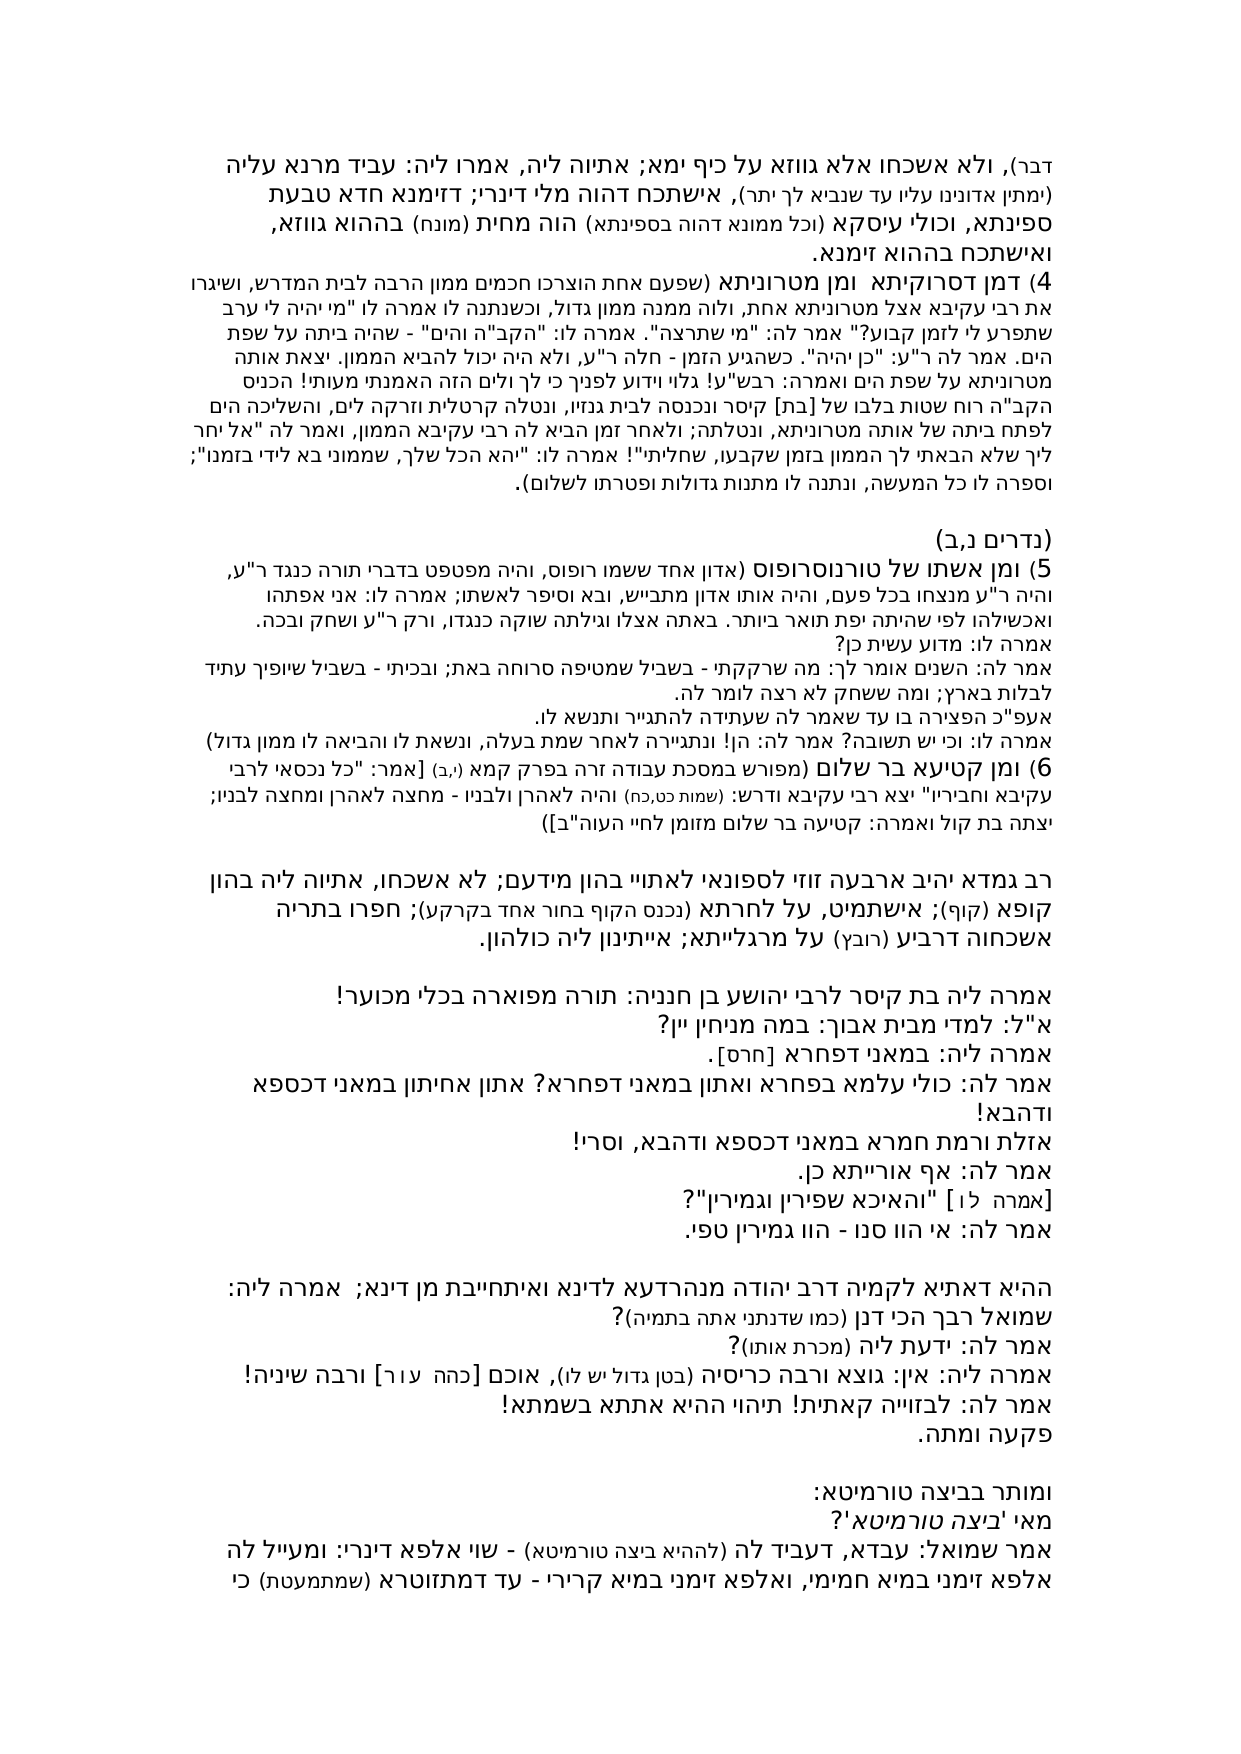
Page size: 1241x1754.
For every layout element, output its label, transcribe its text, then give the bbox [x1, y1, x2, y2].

text מאי 'ביצה טורמיטא'? [187, 1506, 1053, 1536]
text דבר), ולא אשכחו אלא גווזא על כיף ימא; אתיוה ליה, אמרו ליה: עביד מרנא עליה (ימתין אדונינו עליו עד שנביא לך יתר), אישתכח דהוה מלי דינרי; דזימנא חדא טבעת ספינתא, וכולי עיסקא (וכל ממונא דהוה בספינתא) הוה מחית (מונח) בההוא גווזא, ואישתכח בההוא זימנא. [187, 150, 1053, 267]
text [אמרה לו] "והאיכא שפירין וגמירין"? [187, 1186, 1053, 1215]
text אמרה ליה: במאני דפחרא [חרס]. [187, 1039, 1053, 1069]
text (נדרים נ,ב) [187, 525, 1053, 554]
text אמר לה: כולי עלמא בפחרא ואתון במאני דפחרא? אתון אחיתון במאני דכספא ודהבא! [187, 1069, 1053, 1127]
text 5) ומן אשתו של טורנוסרופוס (אדון אחד ששמו רופוס, והיה מפטפט בדברי תורה כנגד ר"ע, והיה ר"ע מנצחו בכל פעם, והיה אותו אדון מתבייש, ובא וסיפר לאשתו; אמרה לו: אני אפתהו ואכשילהו לפי שהיתה יפת תואר ביותר. באתה אצלו וגילתה שוקה כנגדו, ורק ר"ע ושחק ובכה. [187, 554, 1053, 632]
text אזלת ורמת חמרא במאני דכספא ודהבא, וסרי! [187, 1127, 1053, 1157]
text אמר לה: השנים אומר לך: מה שרקקתי - בשביל שמטיפה סרוחה באת; ובכיתי - בשביל שיופיך עתיד לבלות בארץ; ומה ששחק לא רצה לומר לה. [187, 656, 1053, 705]
text אמר לה: לבזוייה קאתית! תיהוי ההיא אתתא בשמתא! [187, 1390, 1053, 1419]
text רב גמדא יהיב ארבעה זוזי לספונאי לאתויי בהון מידעם; לא אשכחו, אתיוה ליה בהון קופא (קוף); אישתמיט, על לחרתא (נכנס הקוף בחור אחד בקרקע); חפרו בתריה אשכחוה דרביע (רובץ) על מרגלייתא; אייתינון ליה כולהון. [187, 865, 1053, 952]
text ההיא דאתיא לקמיה דרב יהודה מנהרדעא לדינא ואיתחייבת מן דינא; אמרה ליה: שמואל רבך הכי דנן (כמו שדנתני אתה בתמיה)? [187, 1273, 1053, 1332]
text אעפ"כ הפצירה בו עד שאמר לה שעתידה להתגייר ותנשא לו. [187, 705, 1053, 729]
text 6) ומן קטיעא בר שלום (מפורש במסכת עבודה זרה בפרק קמא (י,ב) [אמר: "כל נכסאי לרבי עקיבא וחביריו" יצא רבי עקיבא ודרש: (שמות כט,כח) והיה לאהרן ולבניו - מחצה לאהרן ומחצה לבניו; יצתה בת קול ואמרה: קטיעה בר שלום מזומן לחיי העוה"ב]) [187, 753, 1053, 836]
text אמרה לו: מדוע עשית כן? [187, 632, 1053, 656]
text אמרה ליה בת קיסר לרבי יהושע בן חנניה: תורה מפוארה בכלי מכוער! [187, 981, 1053, 1010]
text א"ל: למדי מבית אבוך: במה מניחין יין? [187, 1010, 1053, 1039]
text אמר לה: ידעת ליה (מכרת אותו)? [187, 1332, 1053, 1361]
text אמר לה: אי הוו סנו - הוו גמירין טפי. [187, 1215, 1053, 1244]
text אמר לה: אף אורייתא כן. [187, 1157, 1053, 1186]
text אמרה לו: וכי יש תשובה? אמר לה: הן! ונתגיירה לאחר שמת בעלה, ונשאת לו והביאה לו ממון גדול) [187, 729, 1053, 753]
text אמר שמואל: עבדא, דעביד לה (לההיא ביצה טורמיטא) - שוי אלפא דינרי: ומעייל לה אלפא זימני במיא חמימי, ואלפא זימני במיא קרירי - עד דמתזוטרא (שמתמעטת) כי [187, 1536, 1053, 1594]
text פקעה ומתה. [187, 1419, 1053, 1448]
text ומותר בביצה טורמיטא: [187, 1477, 1053, 1506]
text 4) דמן דסרוקיתא ומן מטרוניתא (שפעם אחת הוצרכו חכמים ממון הרבה לבית המדרש, ושיגרו את רבי עקיבא אצל מטרוניתא אחת, ולוה ממנה ממון גדול, וכשנתנה לו אמרה לו "מי יהיה לי ערב שתפרע לי לזמן קבוע?" אמר לה: "מי שתרצה". אמרה לו: "הקב"ה והים" - שהיה ביתה על שפת הים. אמר לה ר"ע: "כן יהיה". כשהגיע הזמן - חלה ר"ע, ולא היה יכול להביא הממון. יצאת אותה מטרוניתא על שפת הים ואמרה: רבש"ע! גלוי וידוע לפניך כי לך ולים הזה האמנתי מעותי! הכניס הקב"ה רוח שטות בלבו של [בת] קיסר ונכנסה לבית גנזיו, ונטלה קרטלית וזרקה לים, והשליכה הים לפתח ביתה של אותה מטרוניתא, ונטלתה; ולאחר זמן הביא לה רבי עקיבא הממון, ואמר לה "אל יחר ליך שלא הבאתי לך הממון בזמן שקבעו, שחליתי"! אמרה לו: "יהא הכל שלך, שממוני בא לידי בזמנו"; וספרה לו כל המעשה, ונתנה לו מתנות גדולות ופטרתו לשלום). [187, 267, 1053, 496]
text אמרה ליה: אין: גוצא ורבה כריסיה (בטן גדול יש לו), אוכם [כהה עור] ורבה שיניה! [187, 1361, 1053, 1390]
